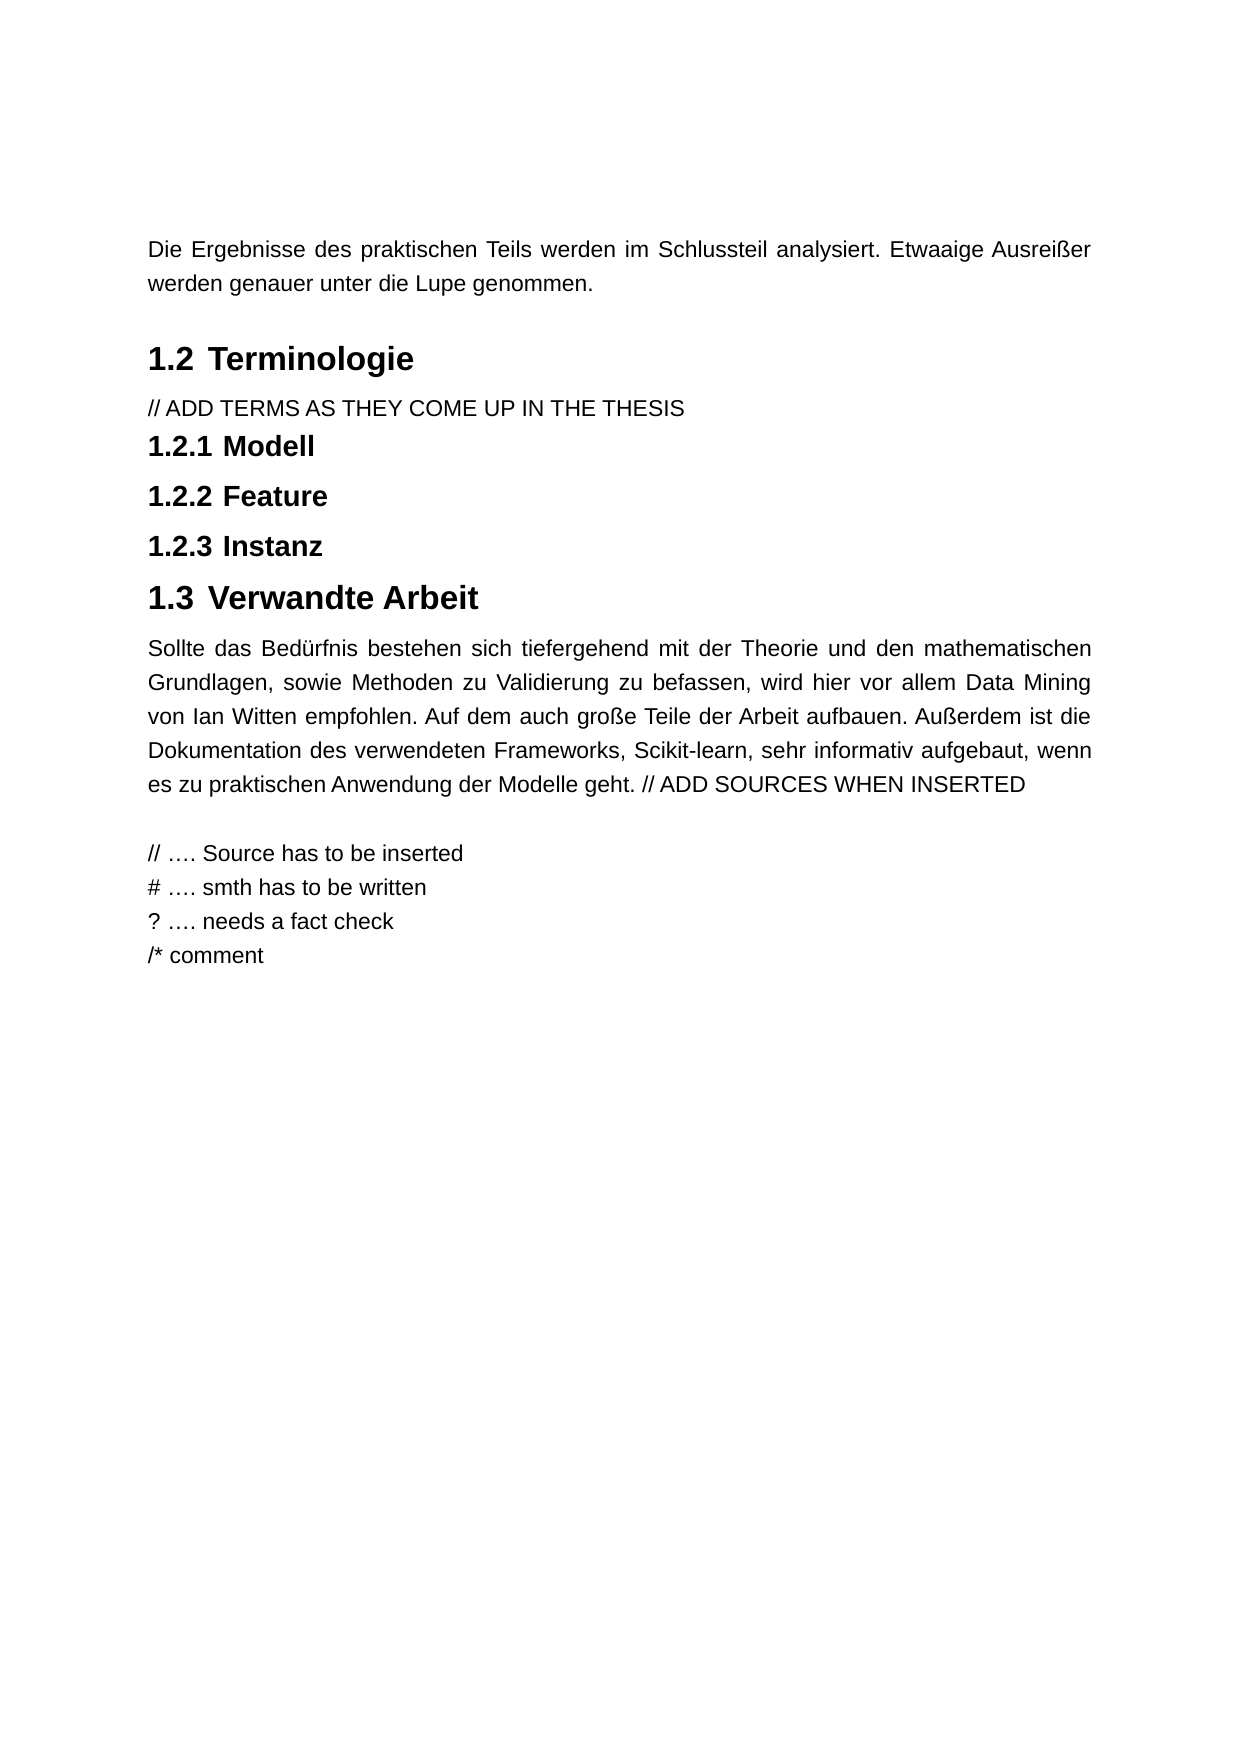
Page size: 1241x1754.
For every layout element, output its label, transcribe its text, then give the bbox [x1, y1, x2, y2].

subtitle Verwandte Arbeit [148, 578, 1092, 617]
text // …. Source has to be inserted [148, 839, 1092, 866]
subtitle Terminologie [148, 339, 1092, 377]
subtitle Feature [148, 479, 1092, 512]
text # …. smth has to be written [148, 874, 1092, 900]
text /* comment [148, 942, 1092, 968]
text Die Ergebnisse des praktischen Teils werden im Schlussteil analysiert. Etwaaige Ausreißer werden genauer unter die Lupe genommen. [148, 236, 1092, 297]
text ? …. needs a fact check [148, 908, 1092, 934]
subtitle Modell [148, 429, 1092, 463]
text Sollte das Bedürfnis bestehen sich tiefergehend mit der Theorie und den mathematischen Grundlagen, sowie Methoden zu Validierung zu befassen, wird hier vor allem Data Mining von Ian Witten empfohlen. Auf dem auch große Teile der Arbeit aufbauen. Außerdem ist die Dokumentation des verwendeten Frameworks, Scikit-learn, sehr informativ aufgebaut, wenn es zu praktischen Anwendung der Modelle geht. // ADD SOURCES WHEN INSERTED [148, 634, 1092, 798]
subtitle Instanz [148, 529, 1092, 562]
text // ADD TERMS AS THEY COME UP IN THE THESIS [148, 395, 1092, 421]
